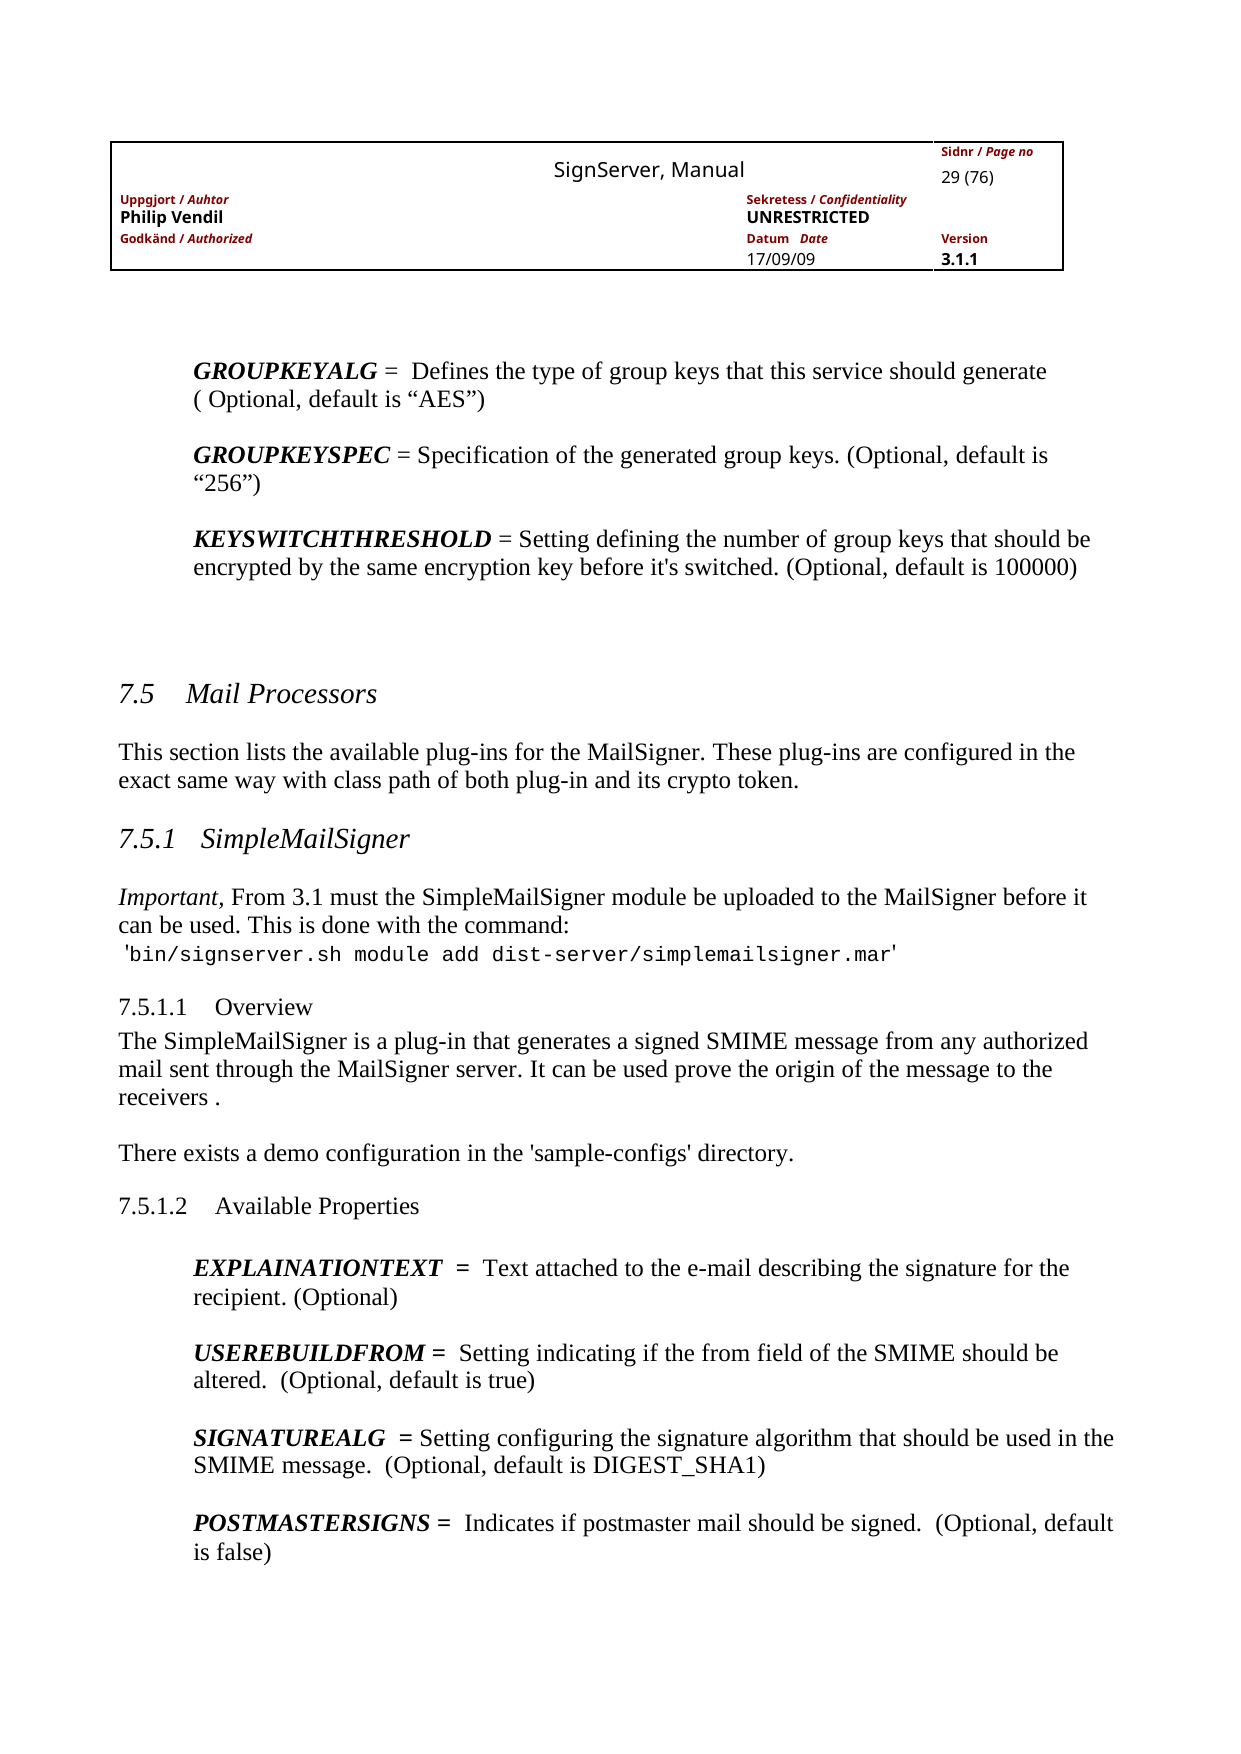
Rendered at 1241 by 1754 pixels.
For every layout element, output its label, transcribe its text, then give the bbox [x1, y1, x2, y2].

text Important, From 3.1 must the SimpleMailSigner module be uploaded to the MailSigner before it can be used. This is done with the command: 'bin/signserver.sh module add dist-server/simplemailsigner.mar' [118, 883, 1122, 968]
subtitle SimpleMailSigner [118, 822, 1122, 855]
text KEYSWITCHTHRESHOLD = Setting defining the number of group keys that should be encrypted by the same encryption key before it's switched. (Optional, default is 100000) [193, 525, 1122, 581]
subtitle Available Properties [118, 1192, 1122, 1220]
text There exists a demo configuration in the 'sample-configs' directory. [118, 1139, 1122, 1167]
text EXPLAINATIONTEXT = Text attached to the e-mail describing the signature for the recipient. (Optional) [193, 1254, 1122, 1310]
text GROUPKEYSPEC = Specification of the generated group keys. (Optional, default is “256”) [193, 441, 1122, 497]
subtitle Mail Processors [118, 678, 1122, 710]
text This section lists the available plug-ins for the MailSigner. These plug-ins are configured in the exact same way with class path of both plug-in and its crypto token. [118, 738, 1122, 794]
text SIGNATUREALG = Setting configuring the signature algorithm that should be used in the SMIME message. (Optional, default is DIGEST_SHA1) [193, 1423, 1122, 1480]
text The SimpleMailSigner is a plug-in that generates a signed SMIME message from any authorized mail sent through the MailSigner server. It can be used prove the origin of the message to the receivers . [118, 1027, 1122, 1111]
text GROUPKEYALG = Defines the type of group keys that this service should generate ( Optional, default is “AES”) [193, 357, 1122, 413]
text POSTMASTERSIGNS = Indicates if postmaster mail should be signed. (Optional, default is false) [193, 1508, 1122, 1565]
text USEREBUILDFROM = Setting indicating if the from field of the SMIME should be altered. (Optional, default is true) [193, 1338, 1122, 1395]
subtitle Overview [118, 993, 1122, 1021]
